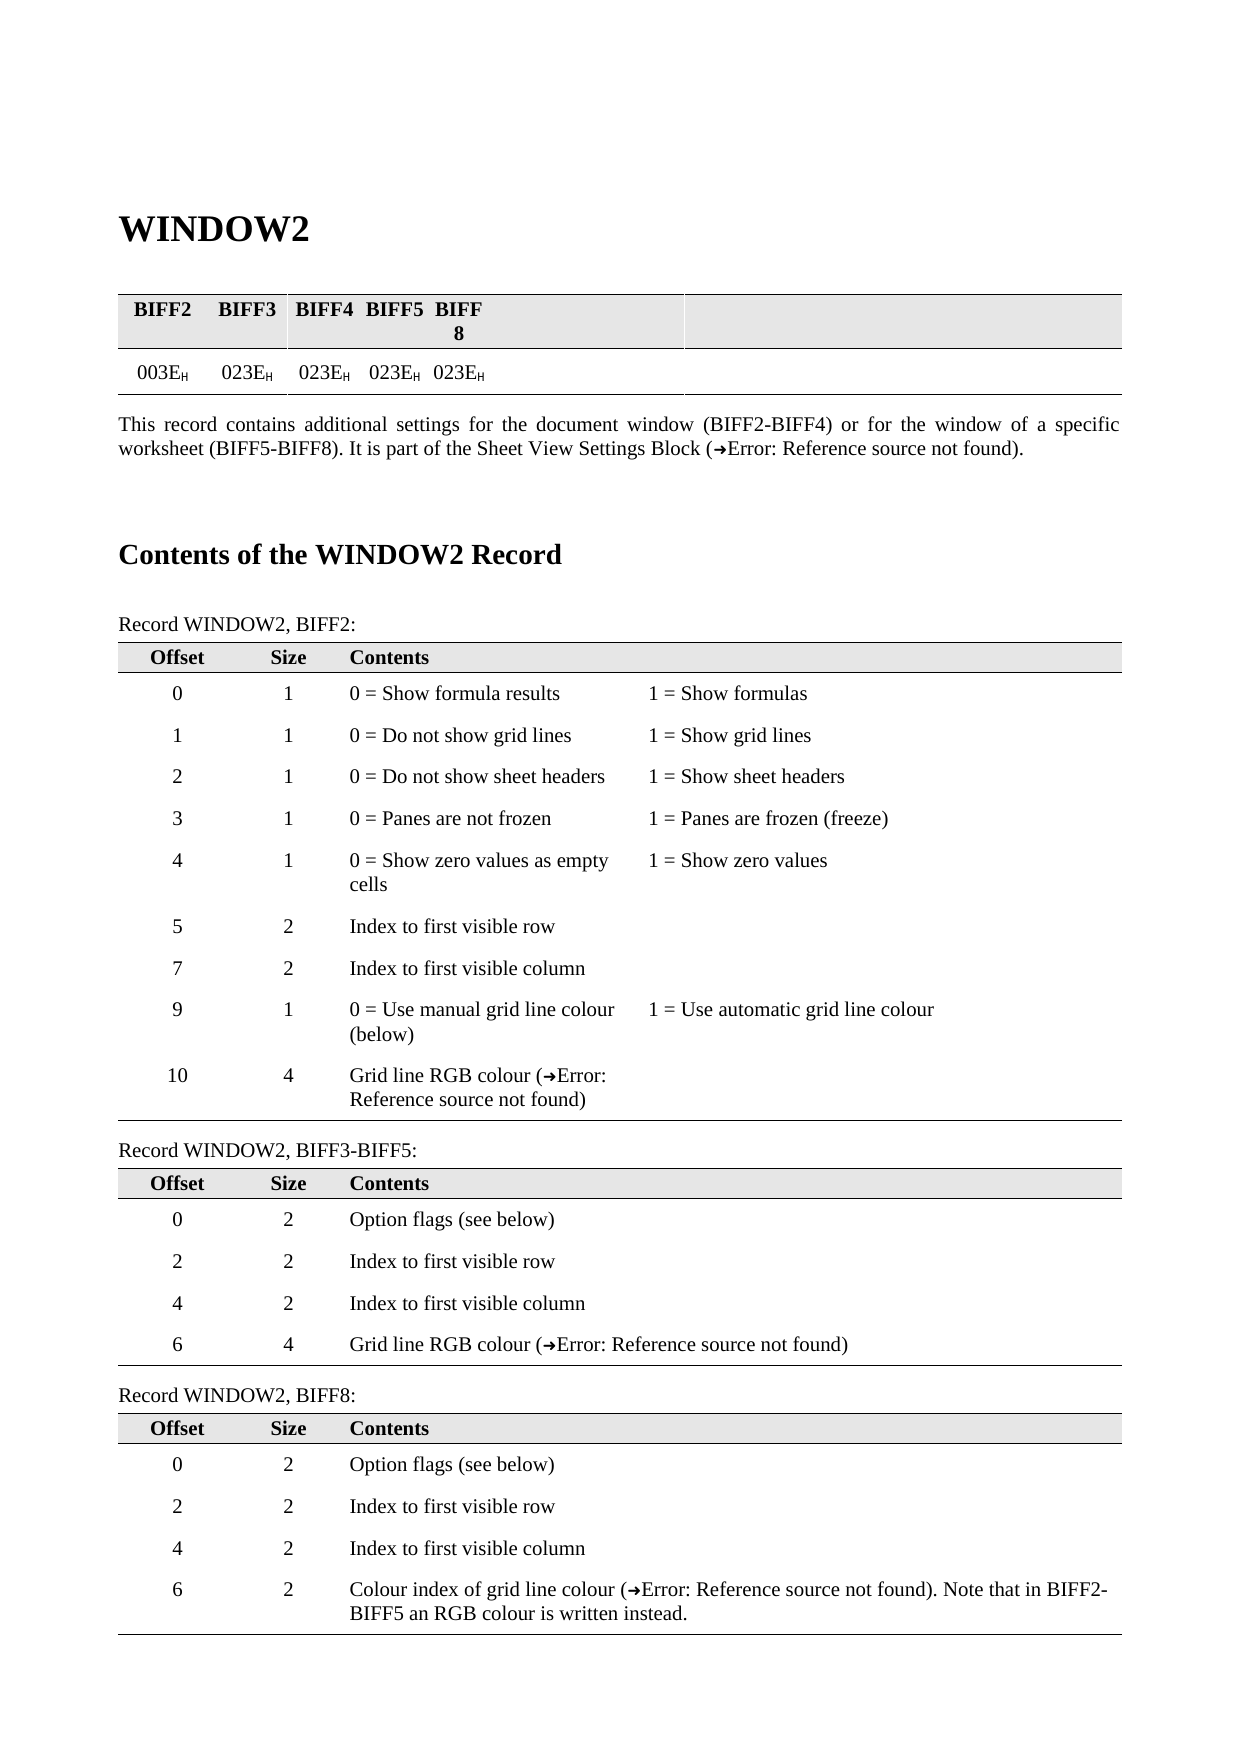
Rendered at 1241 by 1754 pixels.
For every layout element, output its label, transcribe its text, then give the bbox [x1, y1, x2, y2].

table_cell 1 = Show grid lines [639, 714, 1122, 756]
table_cell 4 [118, 1282, 236, 1323]
table_cell 0 = Show formula results [340, 673, 639, 714]
table_header Contents [340, 643, 639, 672]
table_cell Option flags (see below) [340, 1444, 1122, 1485]
table_header Size [236, 643, 340, 672]
table_cell 0 = Panes are not frozen [340, 798, 639, 839]
table_cell 2 [236, 1444, 340, 1485]
table_cell [545, 349, 596, 394]
table_cell 4 [236, 1054, 340, 1120]
table_cell 6 [118, 1569, 236, 1634]
text Record WINDOW2, BIFF8: [118, 1383, 1122, 1407]
table_cell Index to first visible row [340, 905, 639, 947]
table_header Offset [118, 643, 236, 672]
table_cell 2 [236, 1282, 340, 1323]
table_cell 0 [118, 1444, 236, 1485]
table_cell 4 [118, 839, 236, 905]
table_header Contents [340, 1169, 1122, 1198]
table_cell 2 [118, 1485, 236, 1527]
subtitle Contents of the WINDOW2 Record [118, 537, 1122, 571]
table_cell 10 [118, 1054, 236, 1120]
table_cell [639, 947, 1122, 988]
table_cell Grid line RGB colour (➜2.5.4) [340, 1054, 639, 1120]
table_cell 9 [118, 989, 236, 1054]
text This record contains additional settings for the document window (BIFF2-BIFF4) or for the window of a specific worksheet (BIFF5-BIFF8). It is part of the Sheet View Settings Block (➜4.5). [118, 412, 1122, 460]
table_header [545, 295, 596, 348]
table_header BIFF5 [361, 295, 428, 348]
table_cell 2 [236, 1485, 340, 1527]
table_cell 023EH [207, 349, 287, 394]
table_header BIFF8 [428, 295, 489, 348]
table_header Size [236, 1169, 340, 1198]
table_cell 1 [236, 839, 340, 905]
table_cell 5 [118, 905, 236, 947]
table_cell 023EH [288, 349, 361, 394]
table_cell 2 [118, 1240, 236, 1282]
table_cell 2 [236, 1527, 340, 1568]
table_header [685, 295, 1122, 348]
table_cell 1 [118, 714, 236, 756]
table_cell 6 [118, 1324, 236, 1365]
table_cell Index to first visible column [340, 1527, 1122, 1568]
table_cell 003EH [118, 349, 207, 394]
table_cell 0 = Show zero values as empty cells [340, 839, 639, 905]
table_cell 0 = Do not show sheet headers [340, 756, 639, 797]
table_cell 1 = Show zero values [639, 839, 1122, 905]
table_header Offset [118, 1169, 236, 1198]
table_header [639, 643, 1122, 672]
table_cell Grid line RGB colour (➜2.5.4) [340, 1324, 1122, 1365]
table_header BIFF2 [118, 295, 207, 348]
table_cell 2 [118, 756, 236, 797]
table_cell 3 [118, 798, 236, 839]
table_header [489, 295, 545, 348]
table_cell 4 [236, 1324, 340, 1365]
table_cell [639, 905, 1122, 947]
table_cell 023EH [428, 349, 489, 394]
table_cell [489, 349, 545, 394]
table_cell 0 = Use manual grid line colour (below) [340, 989, 639, 1054]
table_cell Index to first visible column [340, 947, 639, 988]
table_cell 1 = Use automatic grid line colour [639, 989, 1122, 1054]
table_header Offset [118, 1414, 236, 1443]
table_cell 7 [118, 947, 236, 988]
table_cell 2 [236, 947, 340, 988]
table_cell [642, 349, 684, 394]
text Record WINDOW2, BIFF2: [118, 612, 1122, 636]
table_cell 2 [236, 1569, 340, 1634]
table_cell 4 [118, 1527, 236, 1568]
table_cell Index to first visible row [340, 1485, 1122, 1527]
table_cell 2 [236, 1199, 340, 1240]
table_cell 1 = Panes are frozen (freeze) [639, 798, 1122, 839]
text Record WINDOW2, BIFF3-BIFF5: [118, 1138, 1122, 1162]
table_cell 1 [236, 756, 340, 797]
table_cell 2 [236, 1240, 340, 1282]
table_cell Colour index of grid line colour (➜5.74). Note that in BIFF2-BIFF5 an RGB colour is written instead. [340, 1569, 1122, 1634]
table_cell 1 [236, 673, 340, 714]
table_header BIFF4 [288, 295, 361, 348]
subtitle WINDOW2 [118, 207, 1122, 250]
table_cell 0 = Do not show grid lines [340, 714, 639, 756]
table_cell 1 [236, 989, 340, 1054]
table_header BIFF3 [207, 295, 287, 348]
table_cell [596, 349, 642, 394]
table_cell 0 [118, 1199, 236, 1240]
table_header [642, 295, 684, 348]
table_cell [685, 349, 1122, 394]
table_header Contents [340, 1414, 1122, 1443]
table_cell 1 [236, 714, 340, 756]
table_cell 1 [236, 798, 340, 839]
table_cell Index to first visible column [340, 1282, 1122, 1323]
table_cell 0 [118, 673, 236, 714]
table_header Size [236, 1414, 340, 1443]
table_cell 1 = Show sheet headers [639, 756, 1122, 797]
table_cell 023EH [361, 349, 428, 394]
table_cell Option flags (see below) [340, 1199, 1122, 1240]
table_cell Index to first visible row [340, 1240, 1122, 1282]
table_cell [639, 1054, 1122, 1120]
table_cell 1 = Show formulas [639, 673, 1122, 714]
table_header [596, 295, 642, 348]
table_cell 2 [236, 905, 340, 947]
